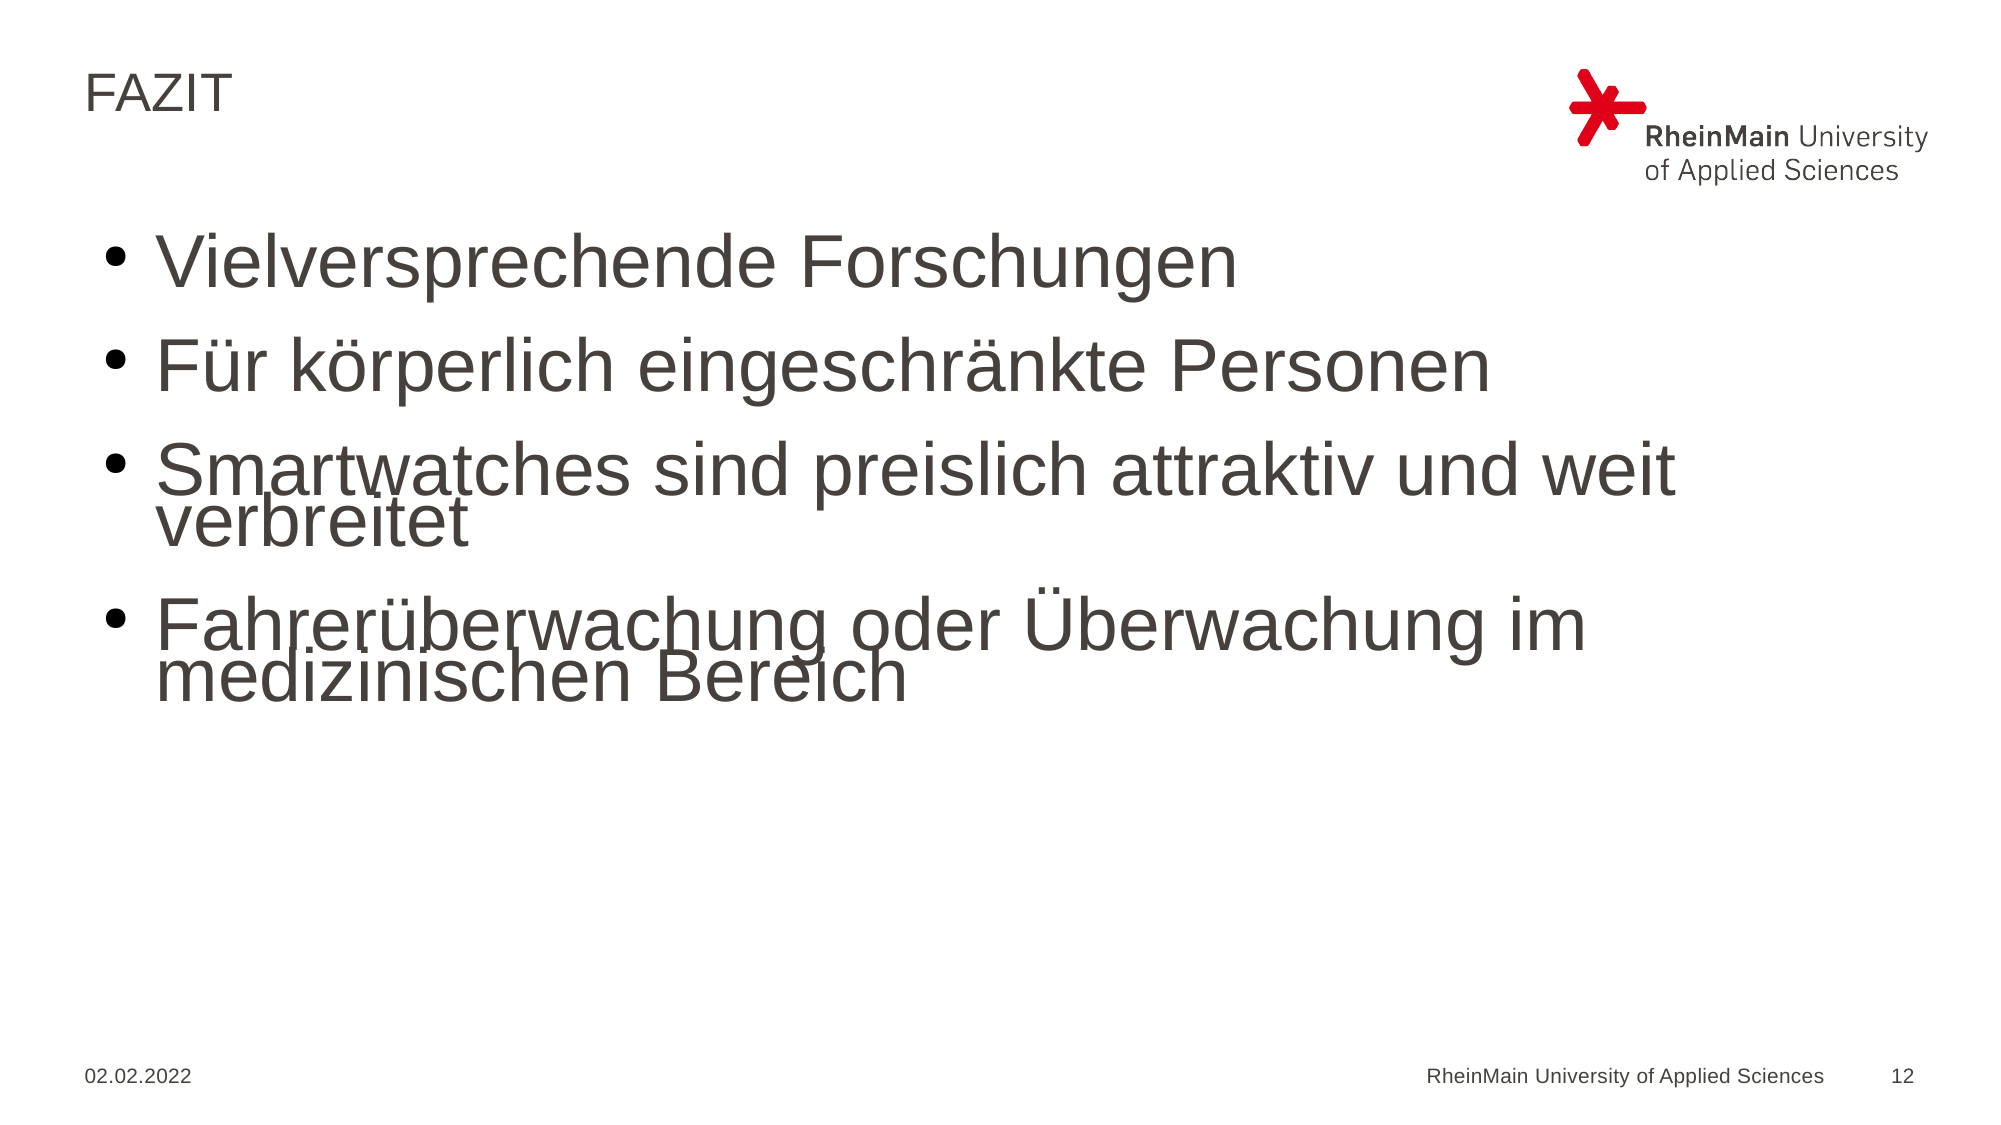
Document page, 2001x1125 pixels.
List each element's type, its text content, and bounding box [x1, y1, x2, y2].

list Vielversprechende Forschungen Für körperlich eingeschränkte Personen Smartwatches sind preislich attraktiv und weit verbreitet Fahrerüberwachung oder Überwachung im medizinischen Bereich [84, 251, 1916, 958]
picture [1537, 37, 1960, 212]
slide_number 02.02.2022 [84, 1059, 325, 1090]
slide_number [1845, 1059, 1915, 1090]
footer RheinMain University of Applied Sciences [701, 1059, 1845, 1090]
title Fazit [84, 66, 1443, 124]
